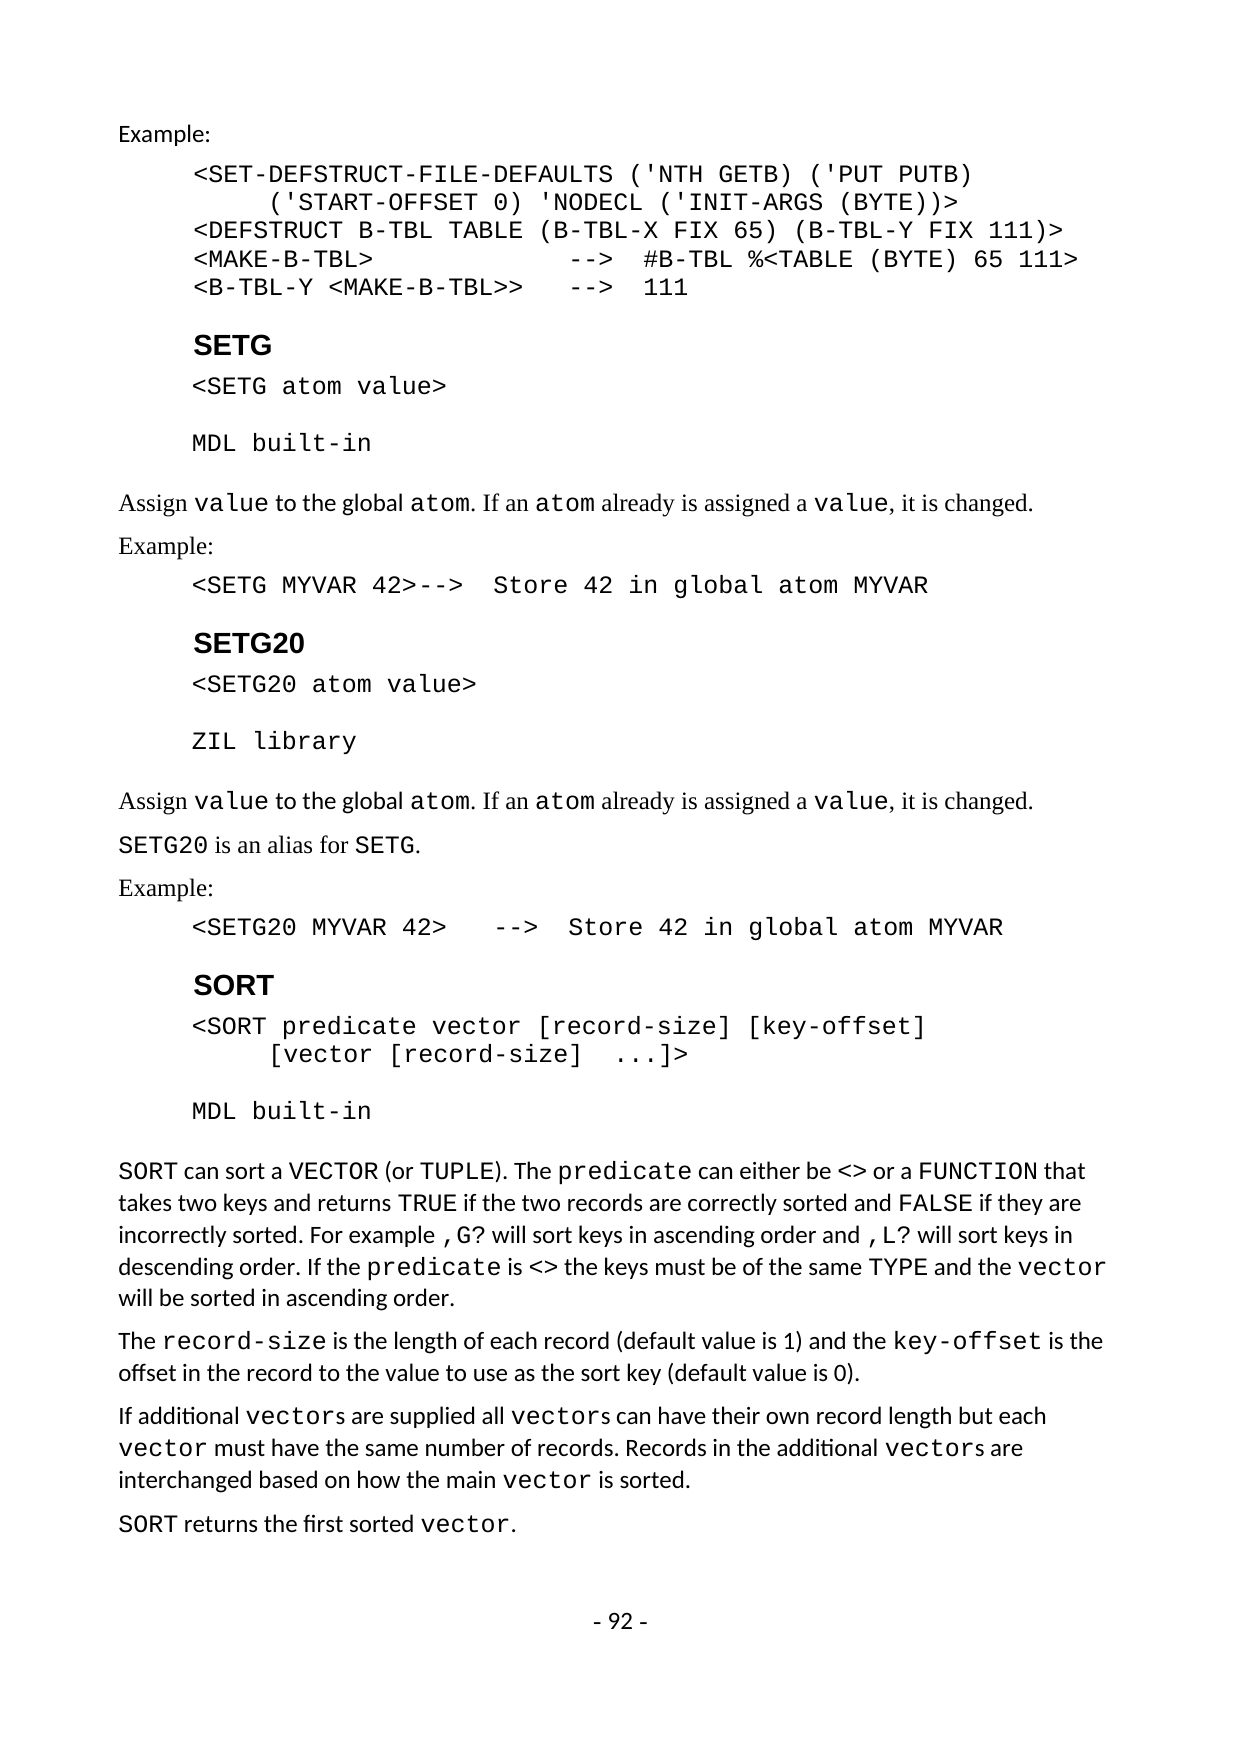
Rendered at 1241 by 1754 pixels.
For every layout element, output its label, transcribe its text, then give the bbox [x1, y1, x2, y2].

text Example: [118, 118, 1122, 149]
text SETG20 is an alias for SETG. [118, 830, 1122, 861]
text If additional vectors are supplied all vectors can have their own record length but each vector must have the same number of records. Records in the additional vectors are interchanged based on how the main vector is sorted. [118, 1400, 1122, 1496]
subtitle SETG [118, 328, 1122, 361]
text <SET-DEFSTRUCT-FILE-DEFAULTS ('NTH GETB) ('PUT PUTB) ('START-OFFSET 0) 'NODECL ('INIT-ARGS (BYTE))> <DEFSTRUCT B-TBL TABLE (B-TBL-X FIX 65) (B-TBL-Y FIX 111)> <MAKE-B-TBL> --> #B-TBL %<TABLE (BYTE) 65 111> <B-TBL-Y <MAKE-B-TBL>> --> 111 [118, 161, 1122, 303]
text SORT can sort a VECTOR (or TUPLE). The predicate can either be <> or a FUNCTION that takes two keys and returns TRUE if the two records are correctly sorted and FALSE if they are incorrectly sorted. For example ,G? will sort keys in ascending order and ,L? will sort keys in descending order. If the predicate is <> the keys must be of the same TYPE and the vector will be sorted in ascending order. [118, 1155, 1122, 1313]
text <SETG atom value> [192, 374, 1122, 402]
text <SETG20 atom value> [192, 672, 1122, 700]
text <SORT predicate vector [record-size] [key-offset] [192, 1014, 1122, 1042]
text Assign value to the global atom. If an atom already is assigned a value, it is changed. [118, 487, 1122, 519]
subtitle SETG20 [118, 626, 1122, 659]
text The record-size is the length of each record (default value is 1) and the key-offset is the offset in the record to the value to use as the sort key (default value is 0). [118, 1325, 1122, 1388]
text ZIL library [192, 729, 1122, 757]
text Example: [118, 531, 1122, 560]
text Assign value to the global atom. If an atom already is assigned a value, it is changed. [118, 785, 1122, 817]
text MDL built-in [192, 1099, 1122, 1127]
text [vector [record-size] ...]> [192, 1042, 1122, 1070]
text Example: [118, 873, 1122, 902]
text <SETG20 MYVAR 42> --> Store 42 in global atom MYVAR [192, 914, 1122, 943]
text MDL built-in [192, 431, 1122, 459]
subtitle SORT [118, 968, 1122, 1001]
text <SETG MYVAR 42> --> Store 42 in global atom MYVAR [192, 573, 1122, 601]
text SORT returns the first sorted vector. [118, 1508, 1122, 1540]
